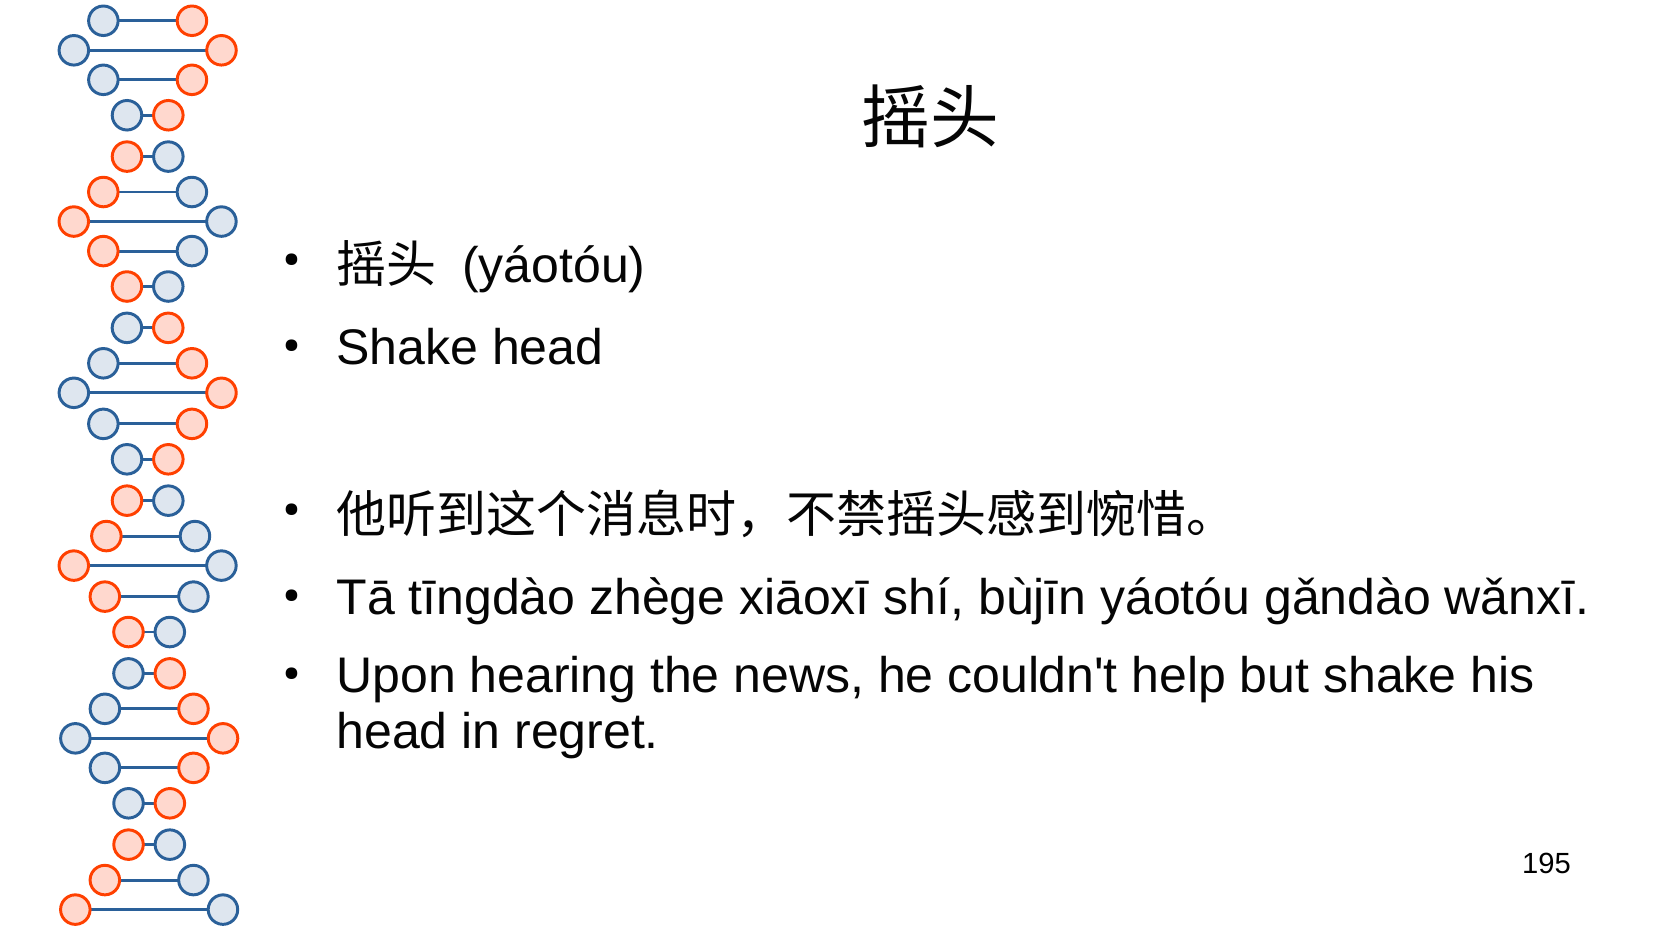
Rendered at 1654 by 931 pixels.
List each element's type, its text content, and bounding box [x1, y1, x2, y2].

list 摇头 (yáotóu) Shake head 他听到这个消息时，不禁摇头感到惋惜。 Tā tīngdào zhège xiāoxī shí, bùjīn yáotóu gǎndào wǎnxī. Upon hearing the news, he couldn't help but shake his head in regret. [265, 224, 1595, 764]
title 摇头 [265, 35, 1595, 189]
